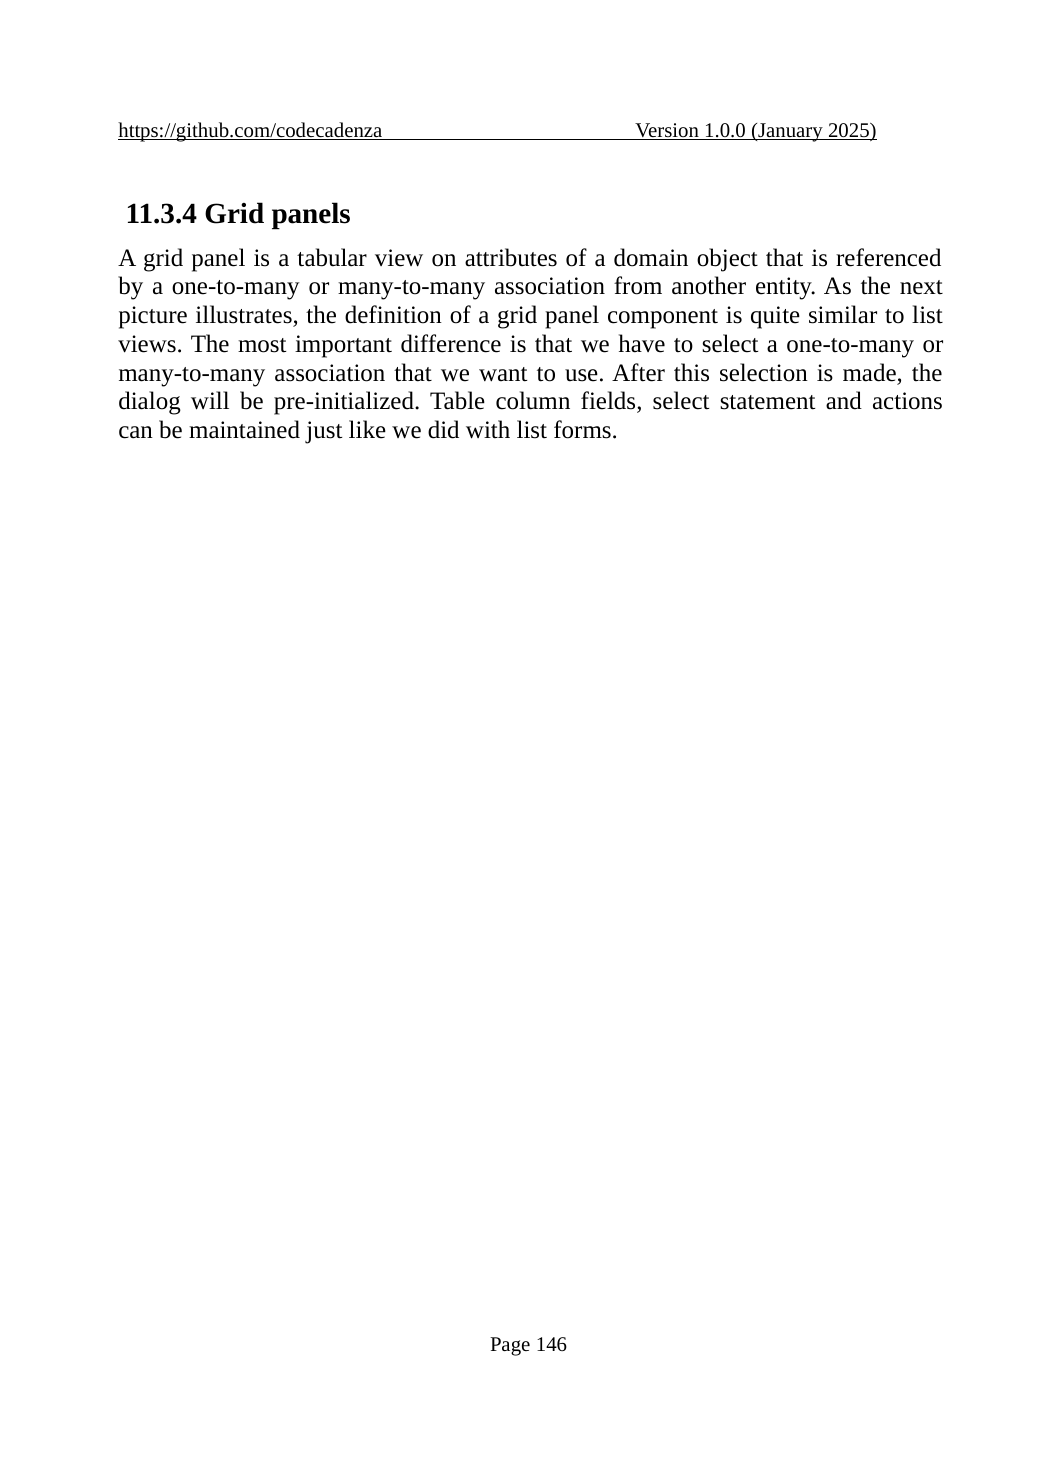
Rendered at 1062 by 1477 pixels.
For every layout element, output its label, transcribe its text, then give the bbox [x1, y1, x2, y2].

text A grid panel is a tabular view on attributes of a domain object that is referenced by a one-to-many or many-to-many association from another entity. As the next picture illustrates, the definition of a grid panel component is quite similar to list views. The most important difference is that we have to select a one-to-many or many-to-many association that we want to use. After this selection is made, the dialog will be pre-initialized. Table column fields, select statement and actions can be maintained just like we did with list forms. [118, 243, 944, 444]
subtitle Grid panels [118, 197, 944, 230]
